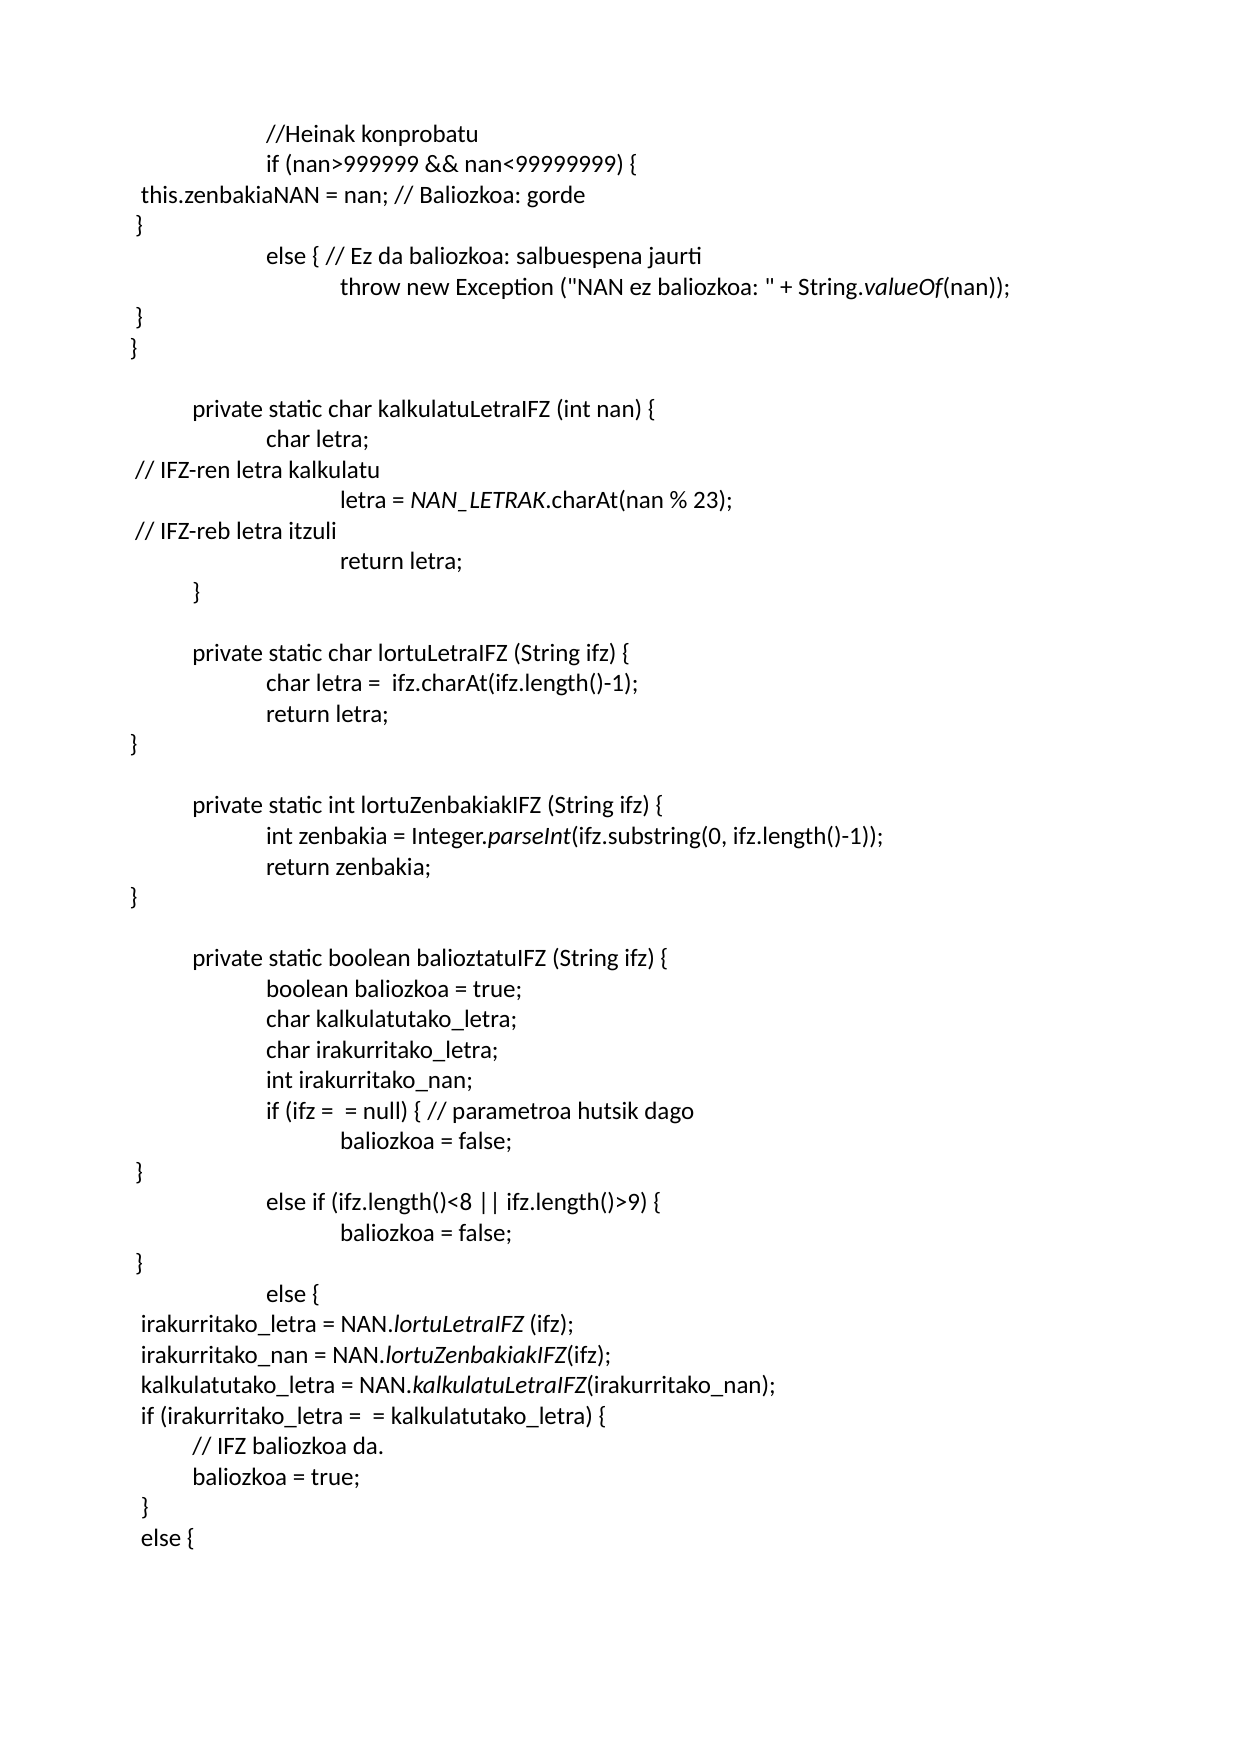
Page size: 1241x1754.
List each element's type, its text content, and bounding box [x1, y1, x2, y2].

text } [118, 301, 1122, 332]
text } [118, 576, 1122, 606]
text } [118, 210, 1122, 240]
text char letra = ifz.charAt(ifz.length()-1); [118, 667, 1122, 698]
text char irakurritako_letra; [118, 1034, 1122, 1064]
text else { [118, 1522, 1122, 1553]
text } [118, 881, 1122, 912]
text letra = NAN_LETRAK.charAt(nan % 23); [118, 484, 1122, 515]
text char kalkulatutako_letra; [118, 1003, 1122, 1034]
text return letra; [118, 545, 1122, 576]
text //Heinak konprobatu [118, 118, 1122, 149]
text this.zenbakiaNAN = nan; // Baliozkoa: gorde [118, 179, 1122, 210]
text return zenbakia; [118, 851, 1122, 881]
text } [118, 1492, 1122, 1522]
text baliozkoa = true; [118, 1461, 1122, 1492]
text if (irakurritako_letra = = kalkulatutako_letra) { [118, 1400, 1122, 1431]
text irakurritako_nan = NAN.lortuZenbakiakIFZ(ifz); [118, 1339, 1122, 1369]
text private static char lortuLetraIFZ (String ifz) { [118, 637, 1122, 667]
text private static char kalkulatuLetraIFZ (int nan) { [118, 393, 1122, 423]
text baliozkoa = false; [118, 1217, 1122, 1247]
text // IFZ-reb letra itzuli [118, 515, 1122, 545]
text // IFZ-ren letra kalkulatu [118, 454, 1122, 484]
text int irakurritako_nan; [118, 1064, 1122, 1095]
text else if (ifz.length()<8 || ifz.length()>9) { [118, 1186, 1122, 1217]
text throw new Exception ("NAN ez baliozkoa: " + String.valueOf(nan)); [118, 271, 1122, 301]
text } [118, 332, 1122, 362]
text else { [118, 1278, 1122, 1308]
text irakurritako_letra = NAN.lortuLetraIFZ (ifz); [118, 1308, 1122, 1339]
text } [118, 1156, 1122, 1186]
text if (nan>999999 && nan<99999999) { [118, 149, 1122, 179]
text private static boolean balioztatuIFZ (String ifz) { [118, 942, 1122, 973]
text } [118, 1247, 1122, 1278]
text kalkulatutako_letra = NAN.kalkulatuLetraIFZ(irakurritako_nan); [118, 1369, 1122, 1400]
text // IFZ baliozkoa da. [118, 1431, 1122, 1461]
text baliozkoa = false; [118, 1125, 1122, 1156]
text else { // Ez da baliozkoa: salbuespena jaurti [118, 240, 1122, 271]
text return letra; [118, 698, 1122, 728]
text int zenbakia = Integer.parseInt(ifz.substring(0, ifz.length()-1)); [118, 820, 1122, 851]
text if (ifz = = null) { // parametroa hutsik dago [118, 1095, 1122, 1125]
text } [118, 728, 1122, 759]
text char letra; [118, 423, 1122, 454]
text private static int lortuZenbakiakIFZ (String ifz) { [118, 789, 1122, 820]
text boolean baliozkoa = true; [118, 973, 1122, 1003]
